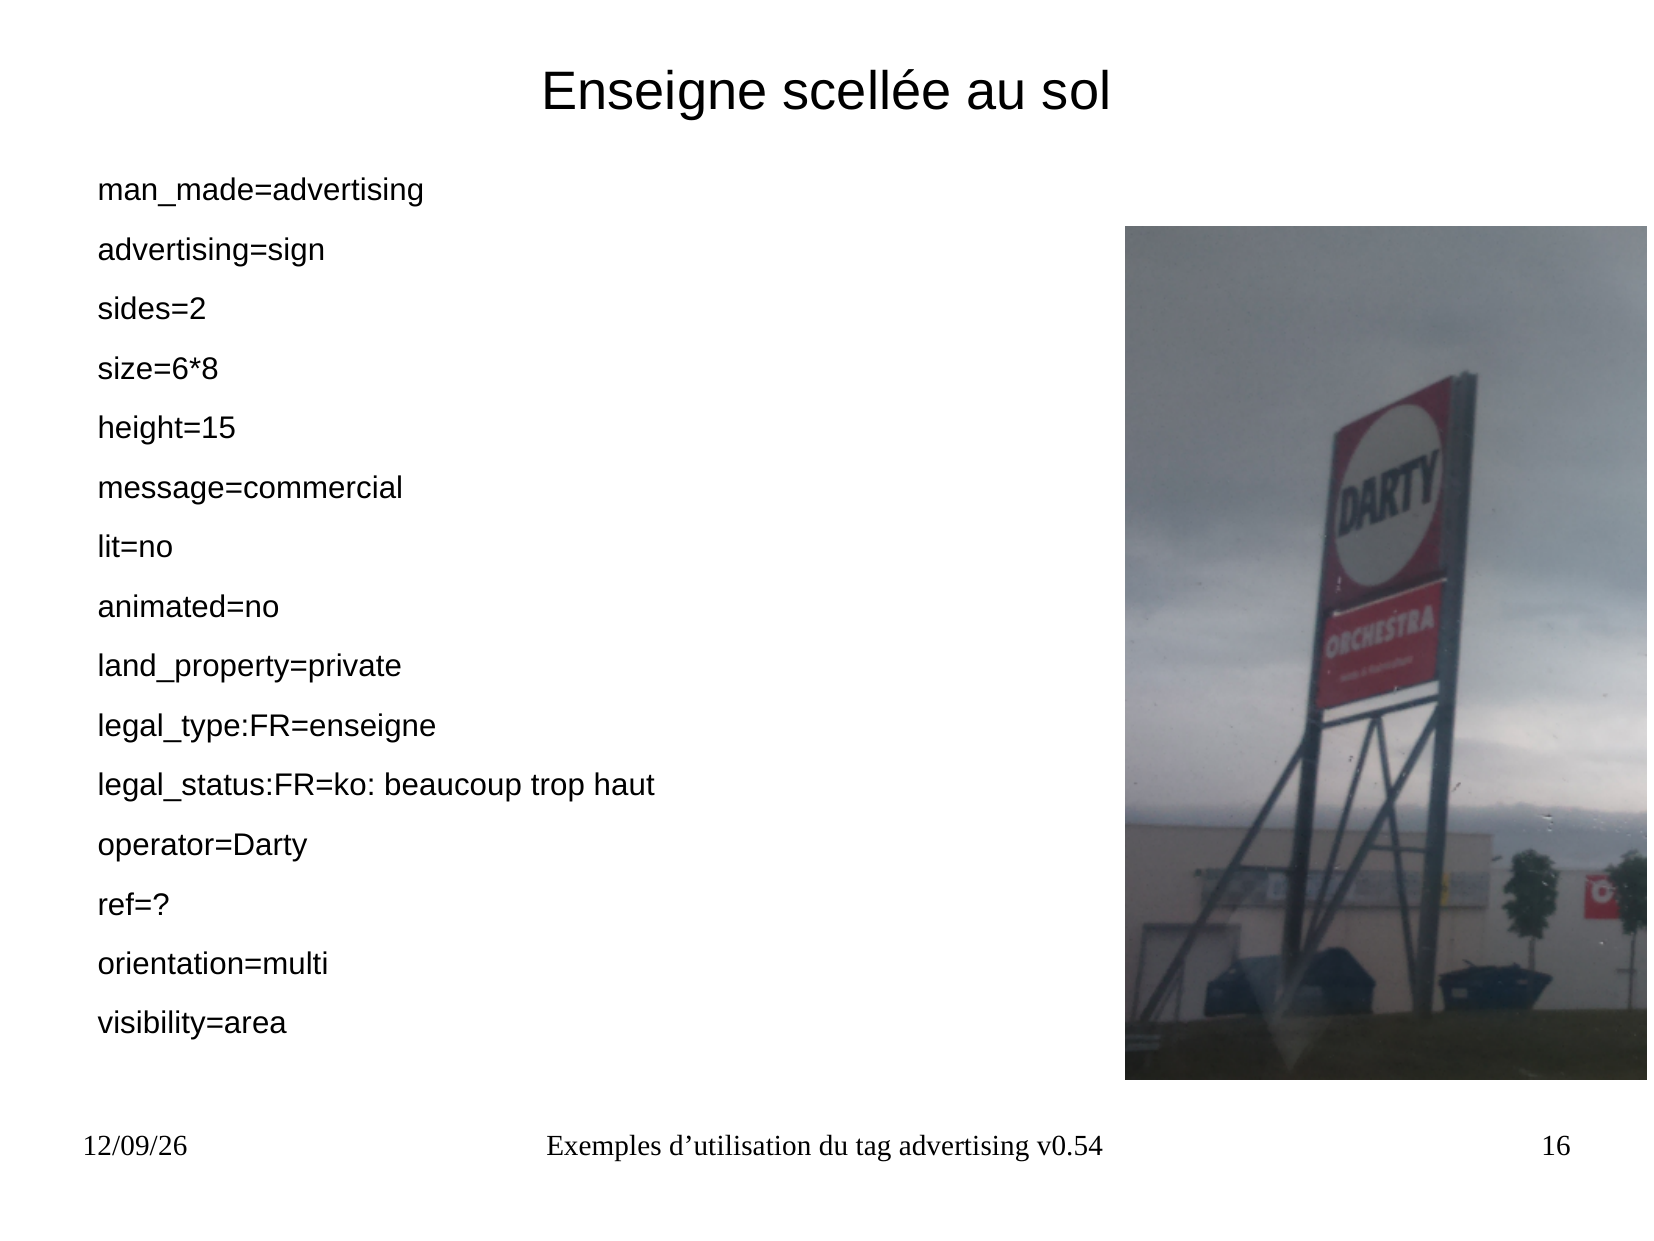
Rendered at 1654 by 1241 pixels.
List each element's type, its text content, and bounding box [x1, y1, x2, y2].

title Enseigne scellée au sol [82, 30, 1571, 152]
text_box man_made=advertising advertising=sign sides=2 size=6*8 height=15 message=commercial lit=no animated=no land_property=private legal_type:FR=enseigne legal_status:FR=ko: beaucoup trop haut operator=Darty ref=? orientation=multi visibility=area [82, 165, 781, 1048]
picture [1125, 226, 1647, 1081]
